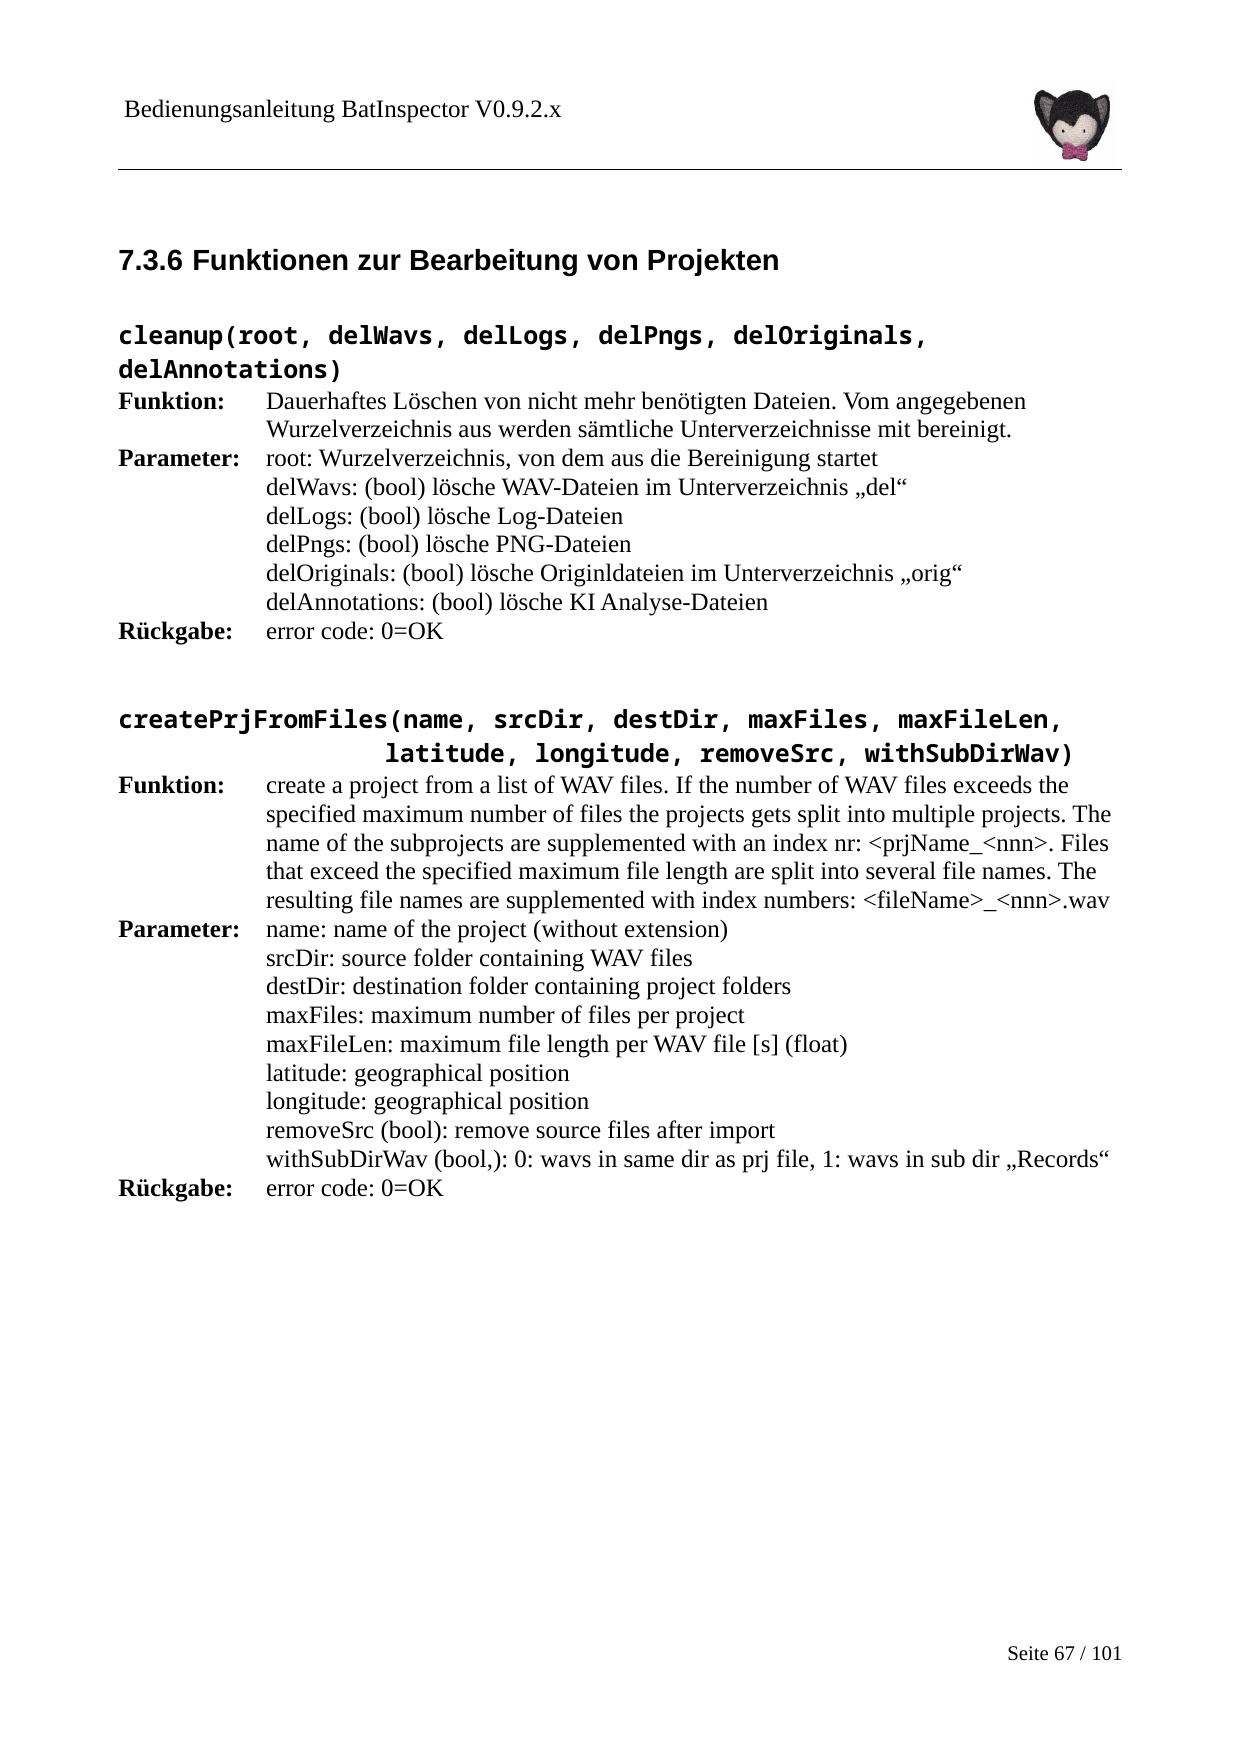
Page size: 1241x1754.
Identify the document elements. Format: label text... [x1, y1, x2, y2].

text Parameter: name: name of the project (without extension) srcDir: source folder containing WAV files destDir: destination folder containing project folders maxFiles: maximum number of files per project maxFileLen: maximum file length per WAV file [s] (float) latitude: geographical position longitude: geographical position removeSrc (bool): remove source files after import withSubDirWav (bool,): 0: wavs in same dir as prj file, 1: wavs in sub dir „Records“ Rückgabe: error code: 0=OK [118, 914, 1122, 1201]
text Rückgabe: error code: 0=OK [118, 616, 1122, 644]
picture [1030, 80, 1119, 169]
text Funktion: create a project from a list of WAV files. If the number of WAV files exceeds the specified maximum number of files the projects gets split into multiple projects. The name of the subprojects are supplemented with an index nr: <prjName_<nnn>. Files that exceed the specified maximum file length are split into several file names. The resulting file names are supplemented with index numbers: <fileName>_<nnn>.wav [118, 770, 1122, 914]
text createPrjFromFiles(name, srcDir, destDir, maxFiles, maxFileLen, latitude, longitude, removeSrc, withSubDirWav) [118, 702, 1122, 770]
text cleanup(root, delWavs, delLogs, delPngs, delOriginals, delAnnotations) [118, 318, 1122, 386]
subtitle Funktionen zur Bearbeitung von Projekten [118, 243, 1122, 276]
text delLogs: (bool) lösche Log-Dateien delPngs: (bool) lösche PNG-Dateien delOriginals: (bool) lösche Originldateien im Unterverzeichnis „orig“ delAnnotations: (bool) lösche KI Analyse-Dateien [118, 501, 1122, 616]
text Funktion: Dauerhaftes Löschen von nicht mehr benötigten Dateien. Vom angegebenen Wurzelverzeichnis aus werden sämtliche Unterverzeichnisse mit bereinigt. [118, 386, 1122, 443]
text Parameter: root: Wurzelverzeichnis, von dem aus die Bereinigung startet delWavs: (bool) lösche WAV-Dateien im Unterverzeichnis „del“ [118, 443, 1122, 501]
